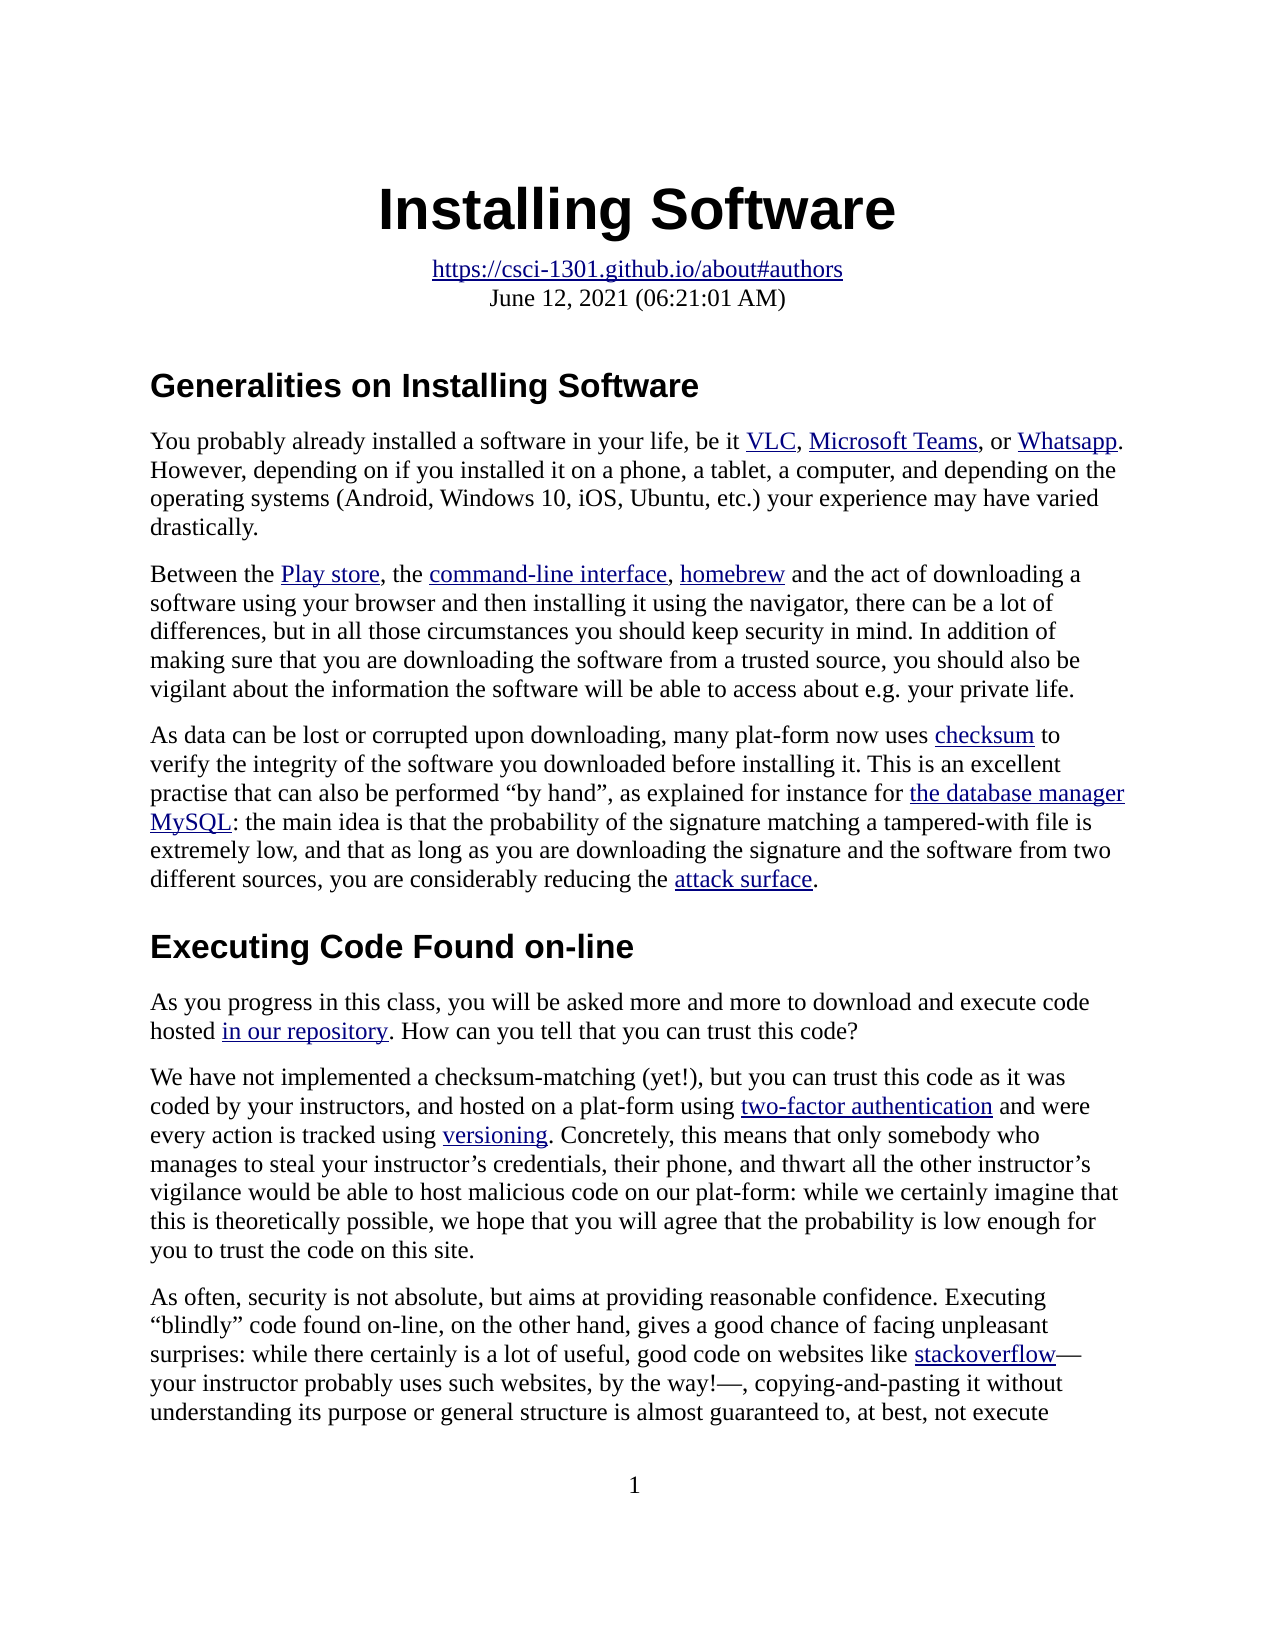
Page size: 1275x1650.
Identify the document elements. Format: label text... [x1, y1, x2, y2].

text As often, security is not absolute, but aims at providing reasonable confidence. Executing “blindly” code found on-line, on the other hand, gives a good chance of facing unpleasant surprises: while there certainly is a lot of useful, good code on websites like stackoverflow—your instructor probably uses such websites, by the way!—, copying-and-pasting it without understanding its purpose or general structure is almost guaranteed to, at best, not execute [150, 1282, 1125, 1425]
text As you progress in this class, you will be asked more and more to download and execute code hosted in our repository. How can you tell that you can trust this code? [150, 987, 1125, 1044]
text Between the Play store, the command-line interface, homebrew and the act of downloading a software using your browser and then installing it using the navigator, there can be a lot of differences, but in all those circumstances you should keep security in mind. In addition of making sure that you are downloading the software from a trusted source, you should also be vigilant about the information the software will be able to access about e.g. your private life. [150, 559, 1125, 703]
subtitle Generalities on Installing Software [150, 366, 1125, 404]
text https://csci-1301.github.io/about#authors [150, 254, 1125, 283]
title Installing Software [150, 175, 1125, 242]
text As data can be lost or corrupted upon downloading, many plat-form now uses checksum to verify the integrity of the software you downloaded before installing it. This is an excellent practise that can also be performed “by hand”, as explained for instance for the database manager MySQL: the main idea is that the probability of the signature matching a tampered-with file is extremely low, and that as long as you are downloading the signature and the software from two different sources, you are considerably reducing the attack surface. [150, 721, 1125, 893]
text June 12, 2021 (06:21:01 AM) [150, 283, 1125, 312]
text You probably already installed a software in your life, be it VLC, Microsoft Teams, or Whatsapp. However, depending on if you installed it on a phone, a tablet, a computer, and depending on the operating systems (Android, Windows 10, iOS, Ubuntu, etc.) your experience may have varied drastically. [150, 426, 1125, 541]
text We have not implemented a checksum-matching (yet!), but you can trust this code as it was coded by your instructors, and hosted on a plat-form using two-factor authentication and were every action is tracked using versioning. Concretely, this means that only somebody who manages to steal your instructor’s credentials, their phone, and thwart all the other instructor’s vigilance would be able to host malicious code on our plat-form: while we certainly imagine that this is theoretically possible, we hope that you will agree that the probability is low enough for you to trust the code on this site. [150, 1062, 1125, 1264]
subtitle Executing Code Found on-line [150, 927, 1125, 966]
